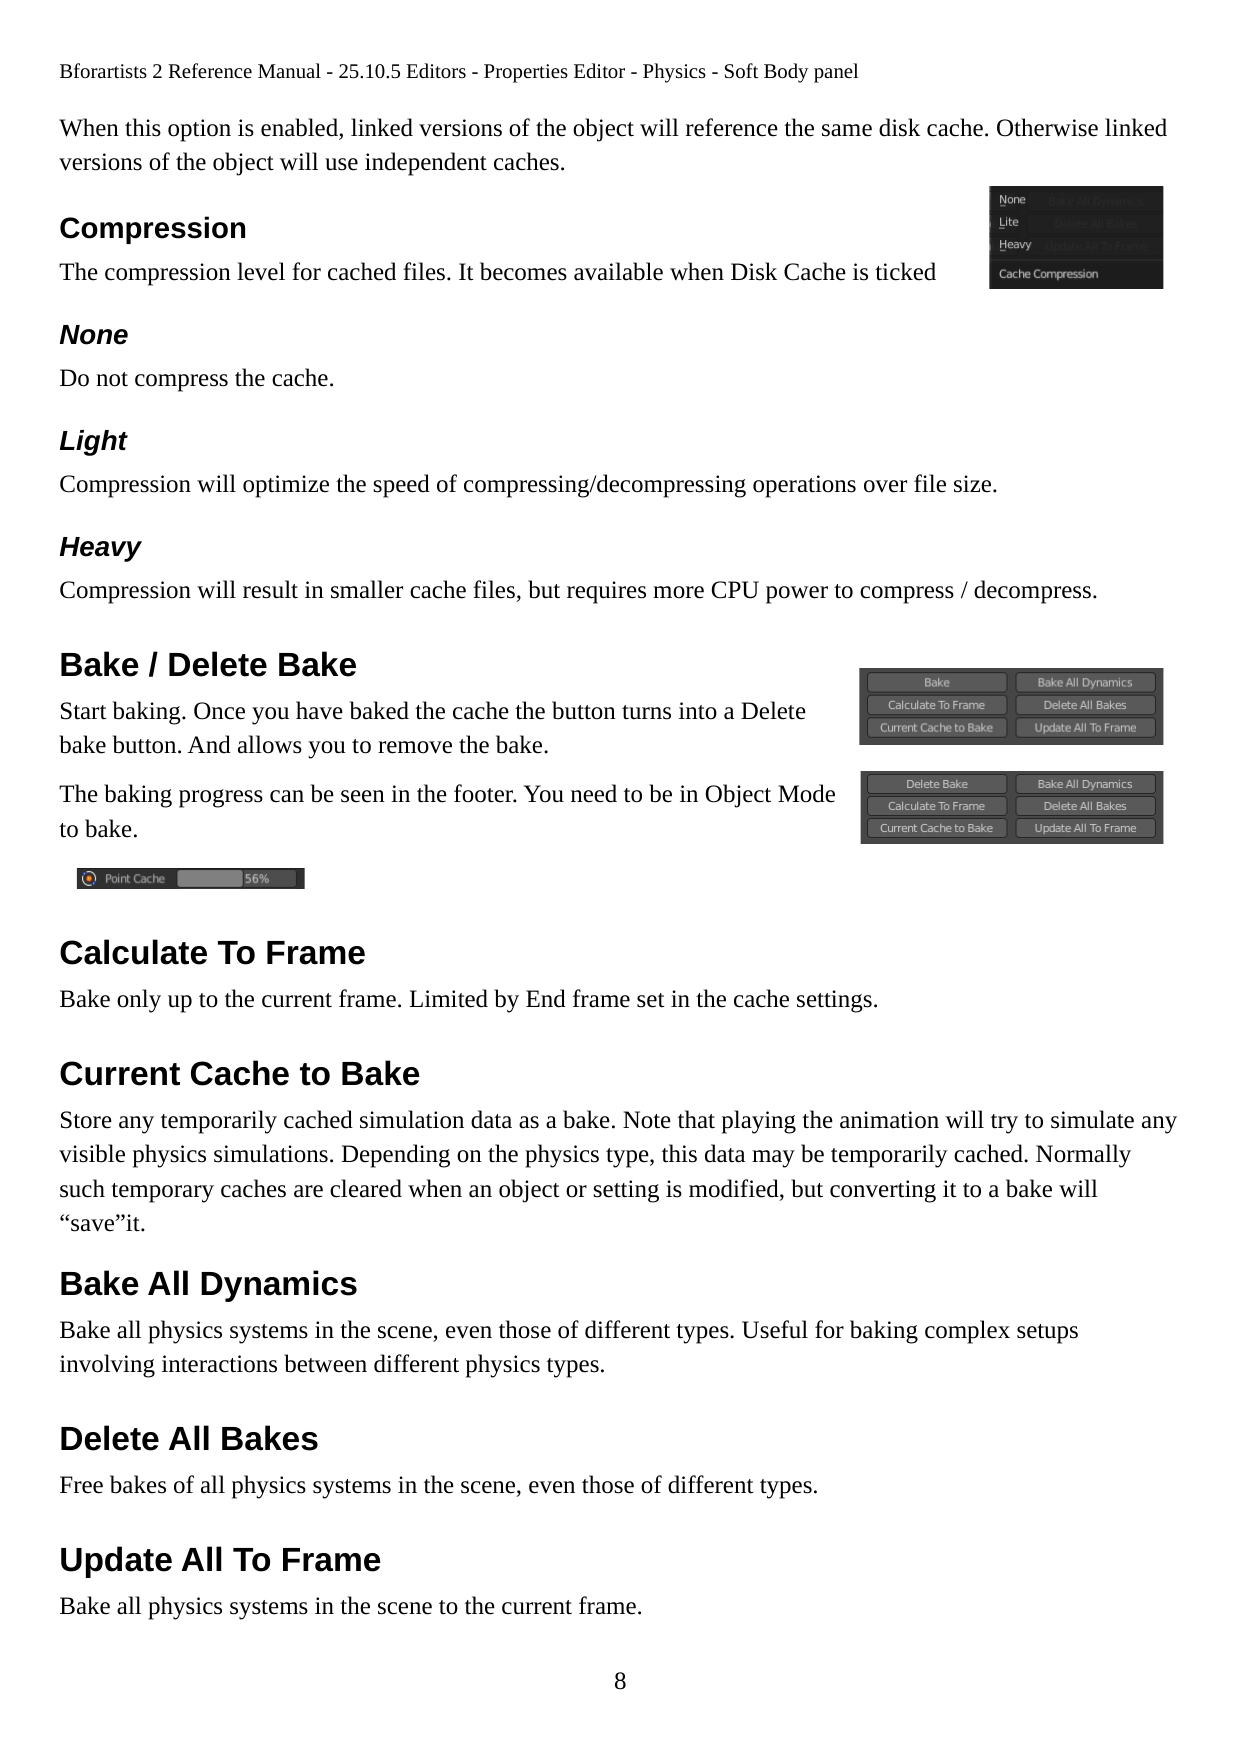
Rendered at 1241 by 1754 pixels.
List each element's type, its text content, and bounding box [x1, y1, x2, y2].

subtitle Update All To Frame [59, 1540, 1181, 1579]
text Do not compress the cache. [59, 363, 1181, 392]
picture [76, 868, 305, 889]
text The baking progress can be seen in the footer. You need to be in Object Mode to bake. [59, 779, 860, 843]
subtitle Heavy [59, 530, 1181, 562]
subtitle [1164, 211, 1181, 244]
text Start baking. Once you have baked the cache the button turns into a Delete bake button. And allows you to remove the bake. [59, 696, 1181, 759]
subtitle Current Cache to Bake [59, 1054, 1181, 1092]
subtitle Delete All Bakes [59, 1419, 1181, 1458]
text Bake all physics systems in the scene to the current frame. [59, 1591, 1181, 1620]
subtitle Compression [59, 211, 989, 244]
text Bake only up to the current frame. Limited by End frame set in the cache settings. [59, 984, 1181, 1013]
text Store any temporarily cached simulation data as a bake. Note that playing the animation will try to simulate any visible physics simulations. Depending on the physics type, this data may be temporarily cached. Normally such temporary caches are cleared when an object or setting is modified, but converting it to a bake will “save”it. [59, 1105, 1181, 1237]
subtitle Bake / Delete Bake [59, 645, 1181, 683]
picture [860, 771, 1164, 844]
text The compression level for cached files. It becomes available when Disk Cache is ticked [59, 257, 989, 286]
subtitle Light [59, 424, 1181, 456]
subtitle Calculate To Frame [59, 933, 1181, 971]
picture [989, 186, 1164, 289]
text Bake all physics systems in the scene, even those of different types. Useful for baking complex setups involving interactions between different physics types. [59, 1315, 1181, 1378]
subtitle None [59, 318, 1181, 350]
text Free bakes of all physics systems in the scene, even those of different types. [59, 1470, 1181, 1499]
text Compression will result in smaller cache files, but requires more CPU power to compress / decompress. [59, 575, 1181, 603]
picture [859, 668, 1164, 745]
text Compression will optimize the speed of compressing/decompressing operations over file size. [59, 469, 1181, 498]
text When this option is enabled, linked versions of the object will reference the same disk cache. Otherwise linked versions of the object will use independent caches. [59, 113, 1181, 176]
subtitle Bake All Dynamics [59, 1264, 1181, 1302]
